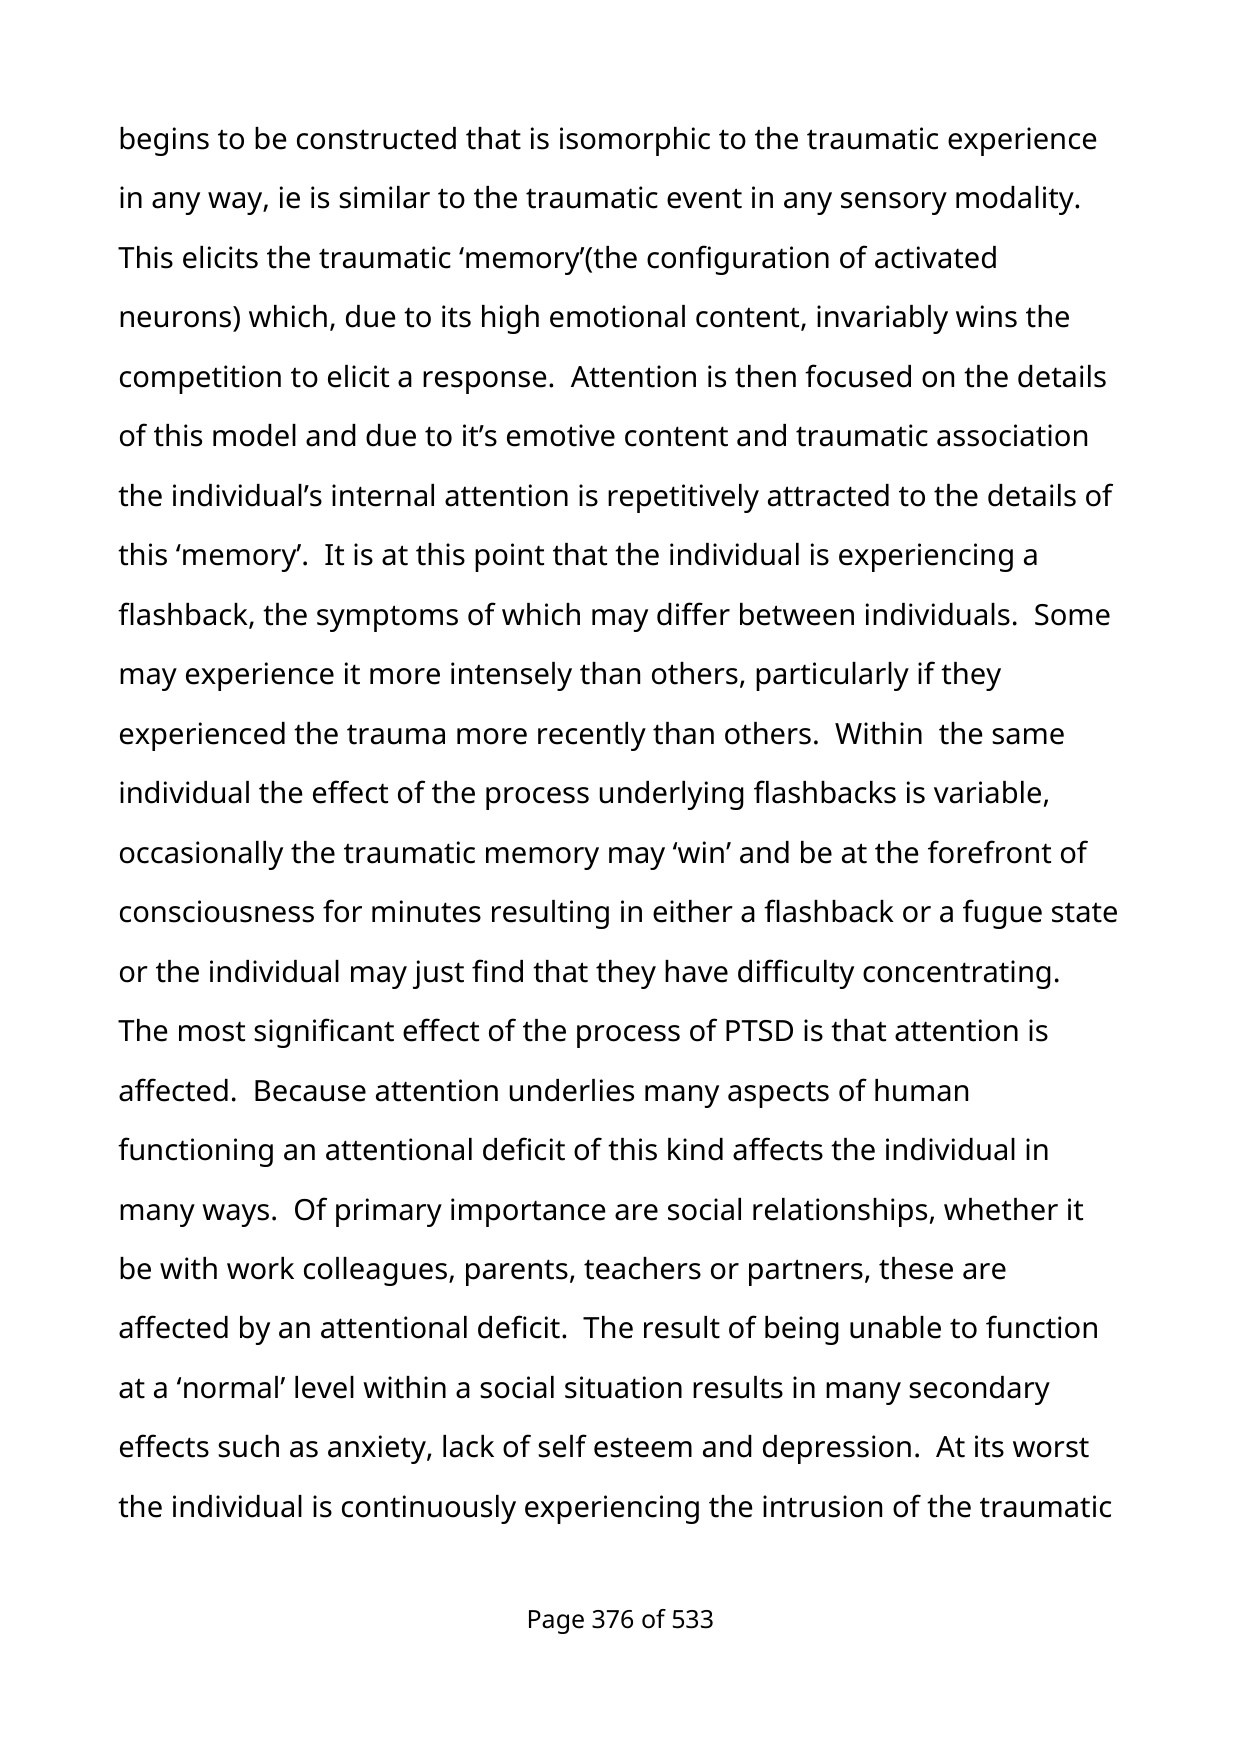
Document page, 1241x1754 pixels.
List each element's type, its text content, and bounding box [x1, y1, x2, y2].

text begins to be constructed that is isomorphic to the traumatic experience in any way, ie is similar to the traumatic event in any sensory modality. This elicits the traumatic ‘memory’(the configuration of activated neurons) which, due to its high emotional content, invariably wins the competition to elicit a response. Attention is then focused on the details of this model and due to it’s emotive content and traumatic association the individual’s internal attention is repetitively attracted to the details of this ‘memory’. It is at this point that the individual is experiencing a flashback, the symptoms of which may differ between individuals. Some may experience it more intensely than others, particularly if they experienced the trauma more recently than others. Within the same individual the effect of the process underlying flashbacks is variable, occasionally the traumatic memory may ‘win’ and be at the forefront of consciousness for minutes resulting in either a flashback or a fugue state or the individual may just find that they have difficulty concentrating. The most significant effect of the process of PTSD is that attention is affected. Because attention underlies many aspects of human functioning an attentional deficit of this kind affects the individual in many ways. Of primary importance are social relationships, whether it be with work colleagues, parents, teachers or partners, these are affected by an attentional deficit. The result of being unable to function at a ‘normal’ level within a social situation results in many secondary effects such as anxiety, lack of self esteem and depression. At its worst the individual is continuously experiencing the intrusion of the traumatic [118, 118, 1122, 1526]
